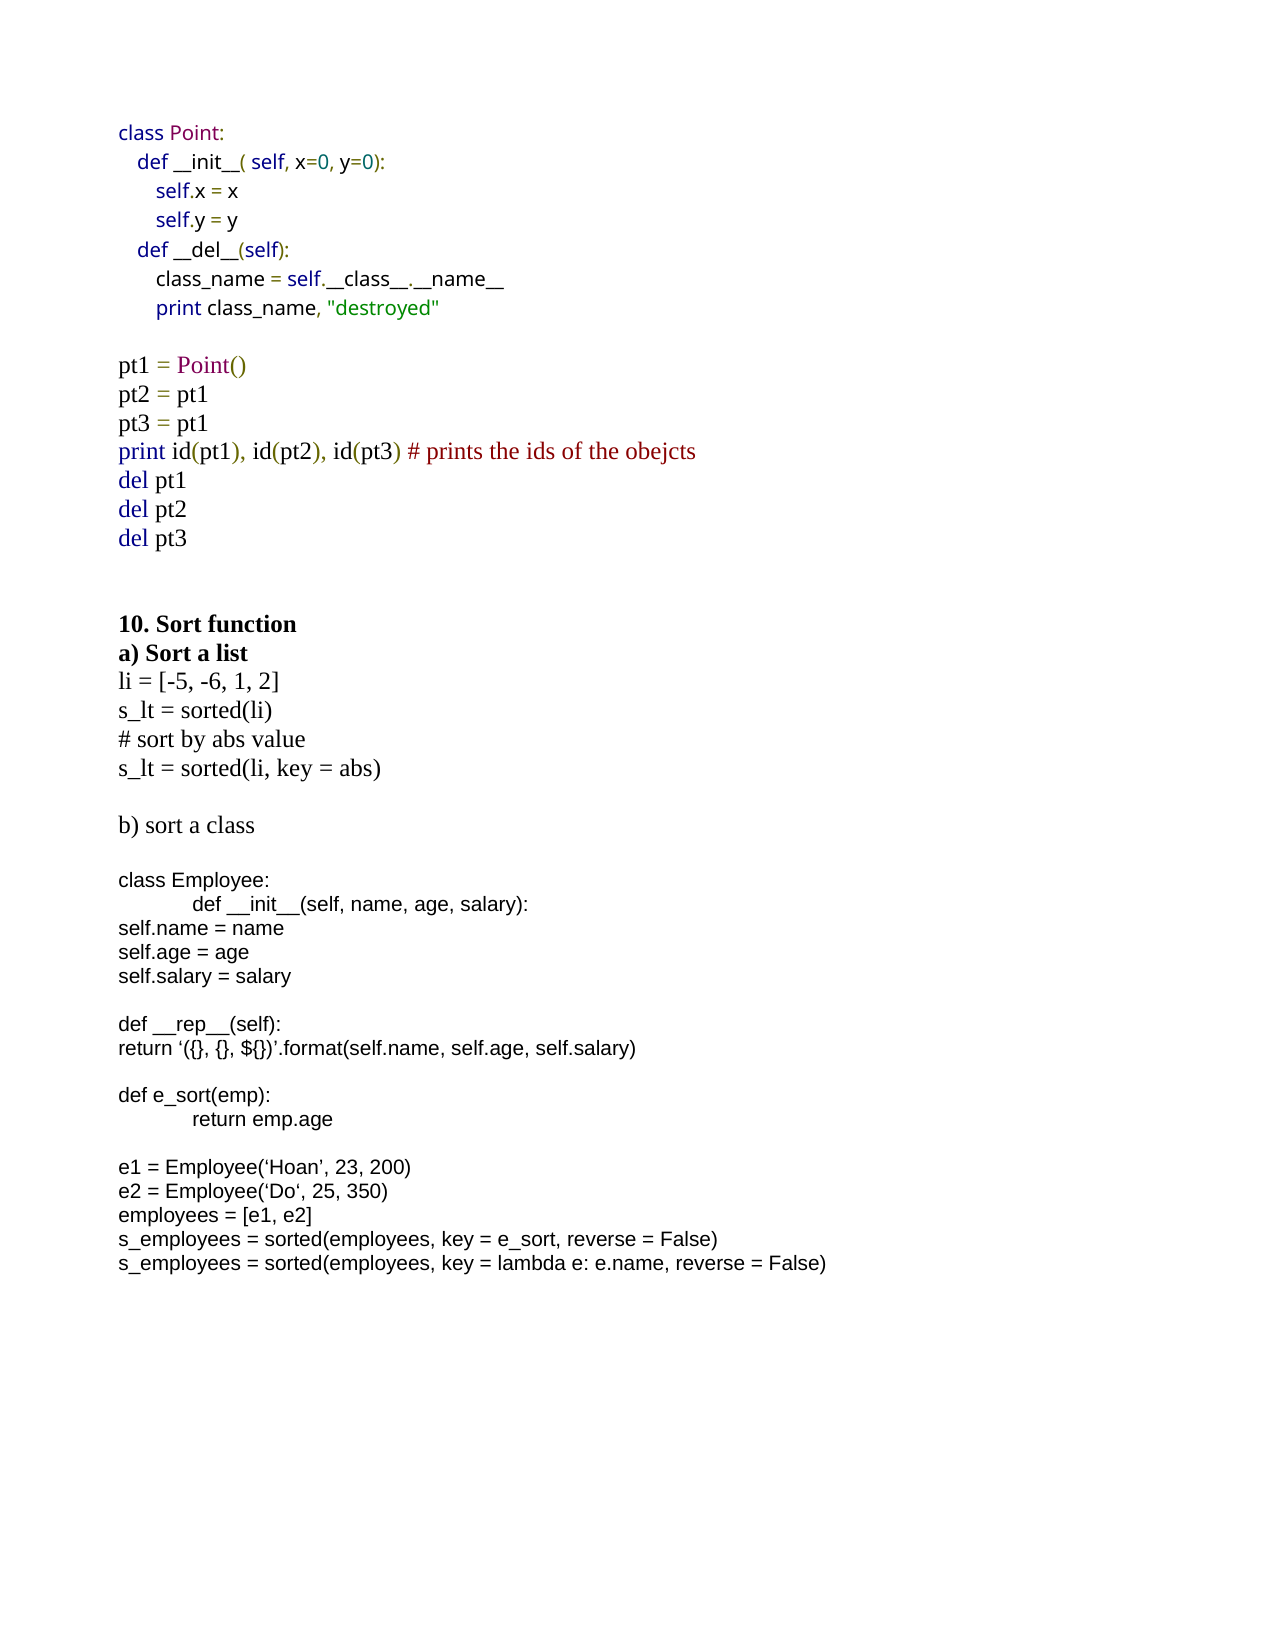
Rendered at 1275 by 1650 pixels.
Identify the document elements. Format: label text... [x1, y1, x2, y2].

text def e_sort(emp): [118, 1083, 1157, 1107]
text a) Sort a list [118, 638, 1157, 666]
text pt3 = pt1 [118, 408, 1157, 436]
text s_lt = sorted(li) [118, 695, 1157, 724]
text self.y = y [118, 204, 1157, 234]
text pt1 = Point() [118, 350, 1157, 379]
text self.salary = salary [118, 963, 1157, 987]
text employees = [e1, e2] [118, 1203, 1157, 1227]
text class Point: [118, 118, 1157, 146]
text print id(pt1), id(pt2), id(pt3) # prints the ids of the obejcts [118, 436, 1157, 465]
text e2 = Employee(‘Do‘, 25, 350) [118, 1179, 1157, 1203]
text class Employee: [118, 868, 1157, 892]
text self.name = name [118, 916, 1157, 939]
text return ‘({}, {}, ${})’.format(self.name, self.age, self.salary) [118, 1035, 1157, 1059]
text s_employees = sorted(employees, key = lambda e: e.name, reverse = False) [118, 1251, 1157, 1275]
text li = [-5, -6, 1, 2] [118, 666, 1157, 695]
text def __rep__(self): [118, 1011, 1157, 1035]
text def __init__(self, name, age, salary): [118, 892, 1157, 916]
text class_name = self.__class__.__name__ [118, 263, 1157, 292]
text del pt2 [118, 494, 1157, 523]
text def __init__( self, x=0, y=0): [118, 146, 1157, 175]
text del pt1 [118, 465, 1157, 494]
text s_employees = sorted(employees, key = e_sort, reverse = False) [118, 1227, 1157, 1251]
text del pt3 [118, 523, 1157, 551]
text pt2 = pt1 [118, 379, 1157, 408]
text self.age = age [118, 939, 1157, 963]
text return emp.age [118, 1107, 1157, 1131]
text print class_name, "destroyed" [118, 292, 1157, 321]
text def __del__(self): [118, 234, 1157, 263]
text b) sort a class [118, 810, 1157, 839]
text self.x = x [118, 175, 1157, 204]
text 10. Sort function [118, 609, 1157, 638]
text # sort by abs value [118, 724, 1157, 753]
text s_lt = sorted(li, key = abs) [118, 753, 1157, 781]
text e1 = Employee(‘Hoan’, 23, 200) [118, 1155, 1157, 1179]
